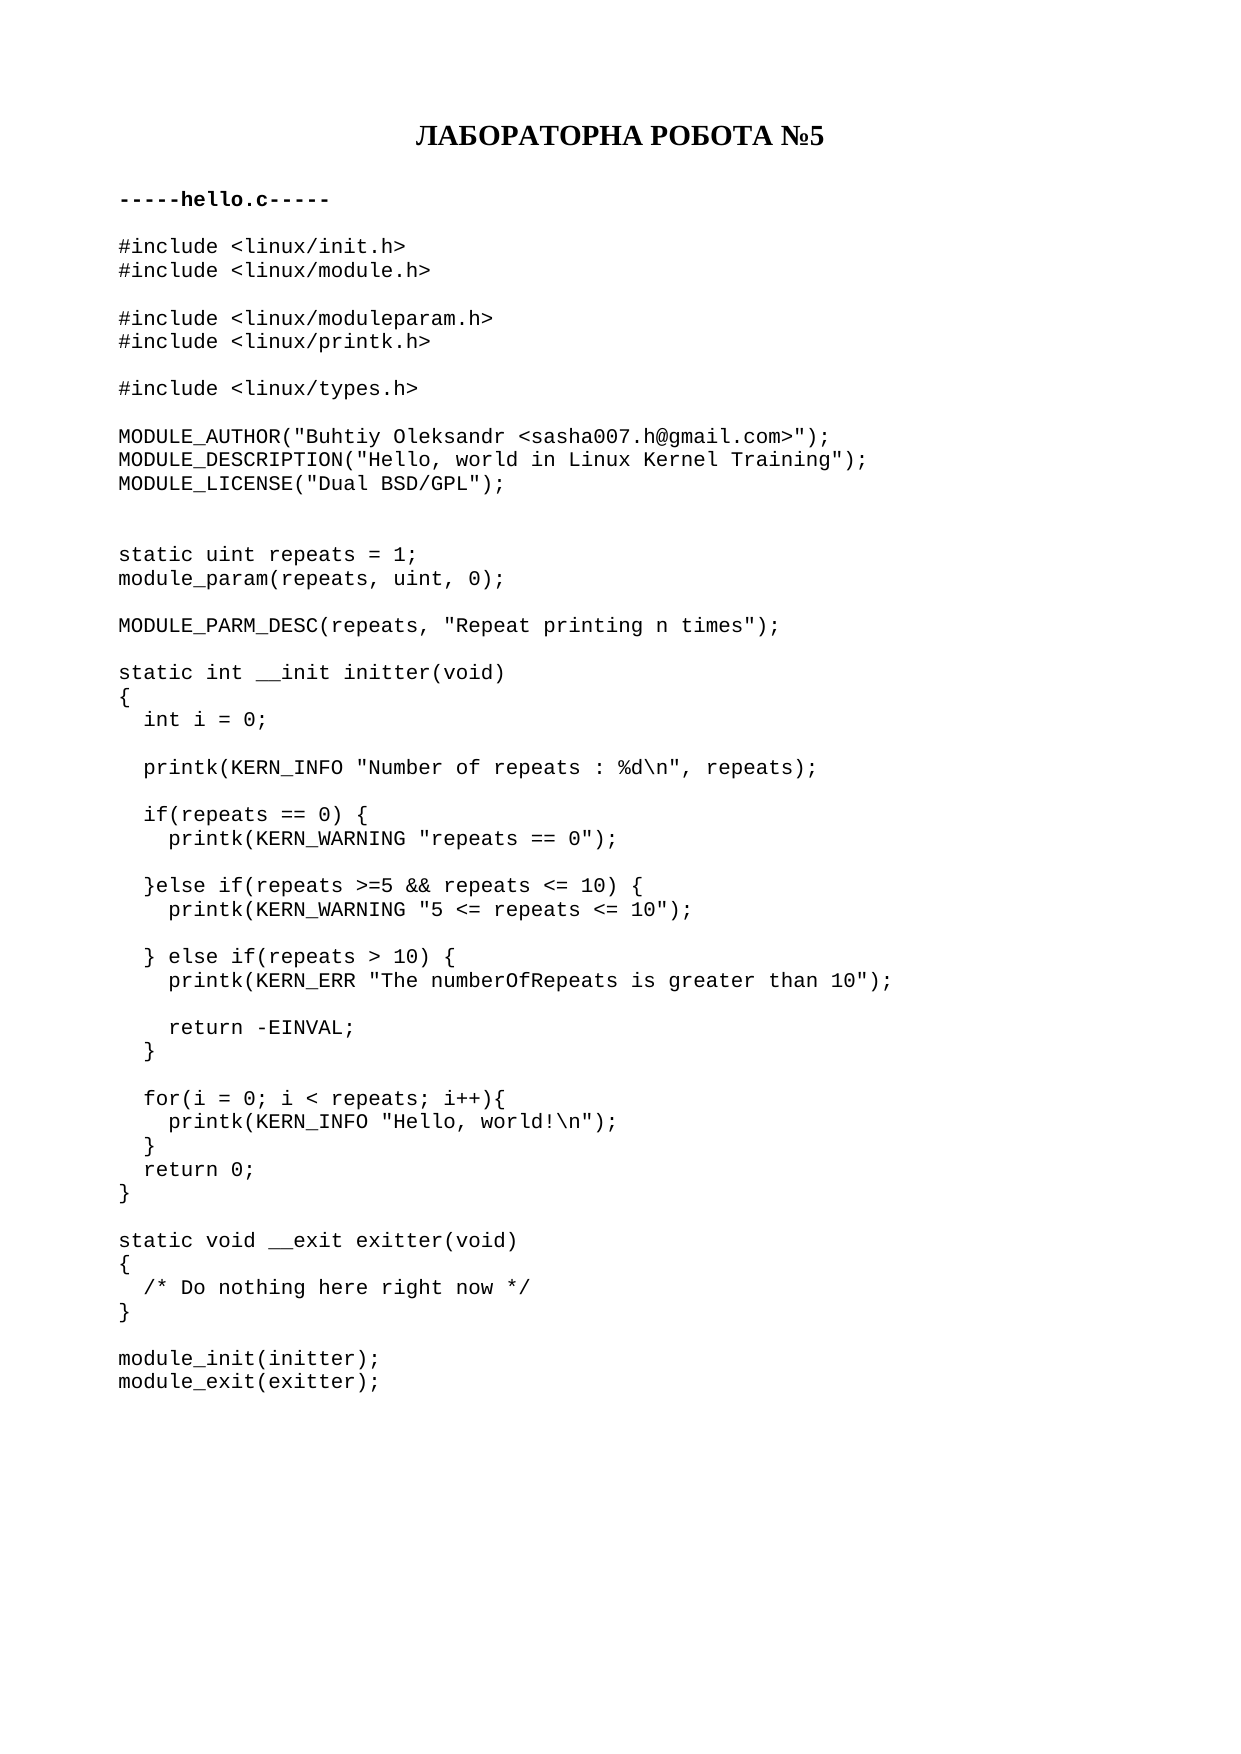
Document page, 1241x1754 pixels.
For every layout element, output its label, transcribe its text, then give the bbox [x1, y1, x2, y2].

text { [118, 686, 1122, 709]
text MODULE_LICENSE("Dual BSD/GPL"); [118, 473, 1122, 497]
text return -EINVAL; [118, 1017, 1122, 1041]
text static void __exit exitter(void) [118, 1230, 1122, 1253]
text ЛАБОРАТОРНА РОБОТА №5 [118, 118, 1122, 152]
text static int __init initter(void) [118, 662, 1122, 686]
text return 0; [118, 1159, 1122, 1182]
text if(repeats == 0) { [118, 804, 1122, 828]
text static uint repeats = 1; [118, 544, 1122, 568]
text }else if(repeats >=5 && repeats <= 10) { [118, 875, 1122, 899]
text for(i = 0; i < repeats; i++){ [118, 1088, 1122, 1111]
text module_init(initter); [118, 1348, 1122, 1372]
text #include <linux/init.h> [118, 237, 1122, 260]
text int i = 0; [118, 709, 1122, 733]
text MODULE_PARM_DESC(repeats, "Repeat printing n times"); [118, 615, 1122, 638]
text -----hello.c----- [118, 189, 1122, 213]
text MODULE_DESCRIPTION("Hello, world in Linux Kernel Training"); [118, 449, 1122, 473]
text module_exit(exitter); [118, 1372, 1122, 1395]
text #include <linux/printk.h> [118, 331, 1122, 355]
text module_param(repeats, uint, 0); [118, 568, 1122, 591]
text } [118, 1135, 1122, 1159]
text } [118, 1041, 1122, 1064]
text } else if(repeats > 10) { [118, 946, 1122, 969]
text } [118, 1301, 1122, 1324]
text #include <linux/module.h> [118, 260, 1122, 284]
text MODULE_AUTHOR("Buhtiy Oleksandr <sasha007.h@gmail.com>"); [118, 426, 1122, 449]
text printk(KERN_WARNING "repeats == 0"); [118, 828, 1122, 851]
text } [118, 1182, 1122, 1206]
text printk(KERN_WARNING "5 <= repeats <= 10"); [118, 899, 1122, 922]
text { [118, 1253, 1122, 1277]
text printk(KERN_ERR "The numberOfRepeats is greater than 10"); [118, 969, 1122, 993]
text /* Do nothing here right now */ [118, 1277, 1122, 1301]
text #include <linux/moduleparam.h> [118, 307, 1122, 331]
text printk(KERN_INFO "Hello, world!\n"); [118, 1111, 1122, 1135]
text #include <linux/types.h> [118, 378, 1122, 402]
text printk(KERN_INFO "Number of repeats : %d\n", repeats); [118, 757, 1122, 780]
